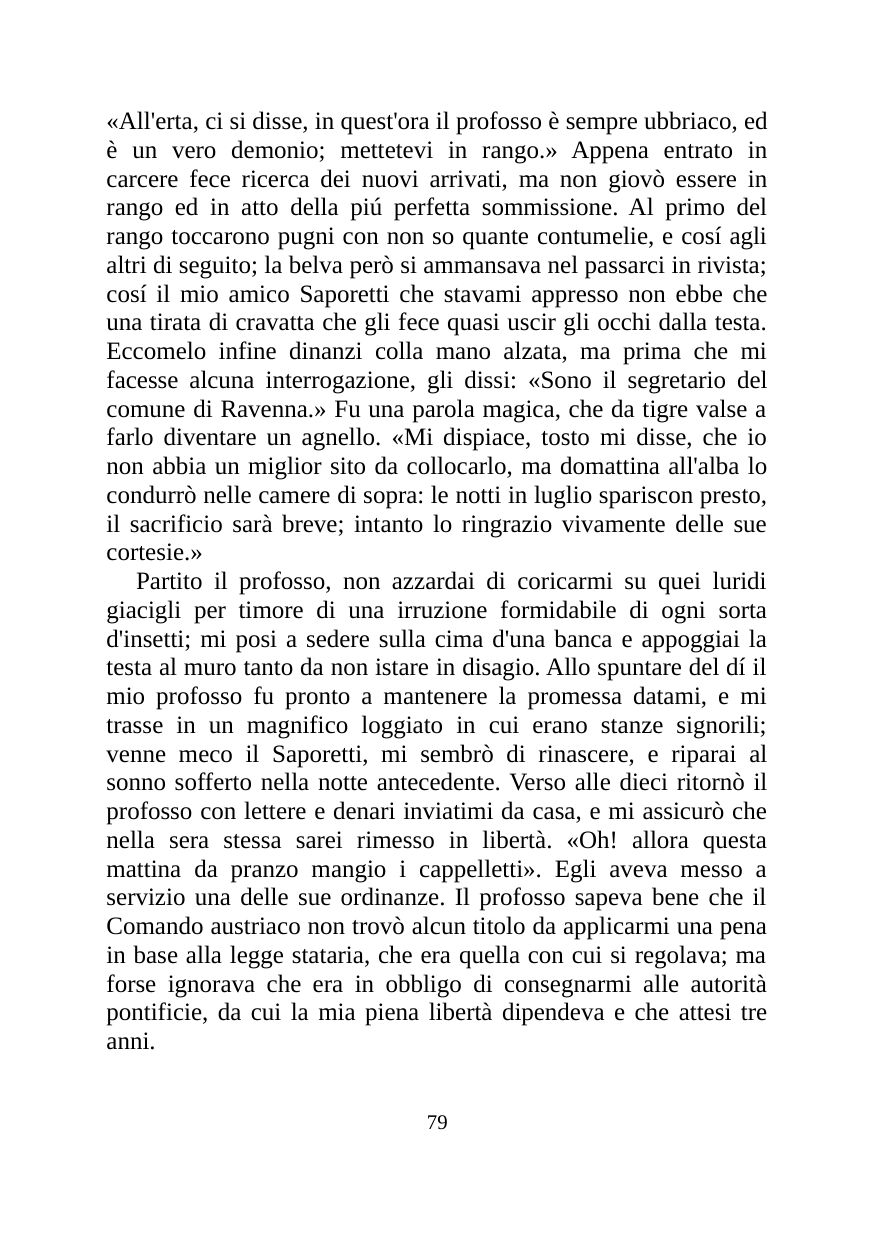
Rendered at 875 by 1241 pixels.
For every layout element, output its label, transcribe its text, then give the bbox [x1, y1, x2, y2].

text Partito il profosso, non azzardai di coricarmi su quei luridi giacigli per timore di una irruzione formidabile di ogni sorta d'insetti; mi posi a sedere sulla cima d'una banca e appoggiai la testa al muro tanto da non istare in disagio. Allo spuntare del dí il mio profosso fu pronto a mantenere la promessa datami, e mi trasse in un magnifico loggiato in cui erano stanze signorili; venne meco il Saporetti, mi sembrò di rinascere, e riparai al sonno sofferto nella notte antecedente. Verso alle dieci ritornò il profosso con lettere e denari inviatimi da casa, e mi assicurò che nella sera stessa sarei rimesso in libertà. «Oh! allora questa mattina da pranzo mangio i cappelletti». Egli aveva messo a servizio una delle sue ordinanze. Il profosso sapeva bene che il Comando austriaco non trovò alcun titolo da applicarmi una pena in base alla legge stataria, che era quella con cui si regolava; ma forse ignorava che era in obbligo di consegnarmi alle autorità pontificie, da cui la mia piena libertà dipendeva e che attesi tre anni. [106, 566, 768, 1055]
text «All'erta, ci si disse, in quest'ora il profosso è sempre ubbriaco, ed è un vero demonio; mettetevi in rango.» Appena entrato in carcere fece ricerca dei nuovi arrivati, ma non giovò essere in rango ed in atto della piú perfetta sommissione. Al primo del rango toccarono pugni con non so quante contumelie, e cosí agli altri di seguito; la belva però si ammansava nel passarci in rivista; cosí il mio amico Saporetti che stavami appresso non ebbe che una tirata di cravatta che gli fece quasi uscir gli occhi dalla testa. Eccomelo infine dinanzi colla mano alzata, ma prima che mi facesse alcuna interrogazione, gli dissi: «Sono il segretario del comune di Ravenna.» Fu una parola magica, che da tigre valse a farlo diventare un agnello. «Mi dispiace, tosto mi disse, che io non abbia un miglior sito da collocarlo, ma domattina all'alba lo condurrò nelle camere di sopra: le notti in luglio spariscon presto, il sacrificio sarà breve; intanto lo ringrazio vivamente delle sue cortesie.» [106, 106, 768, 566]
